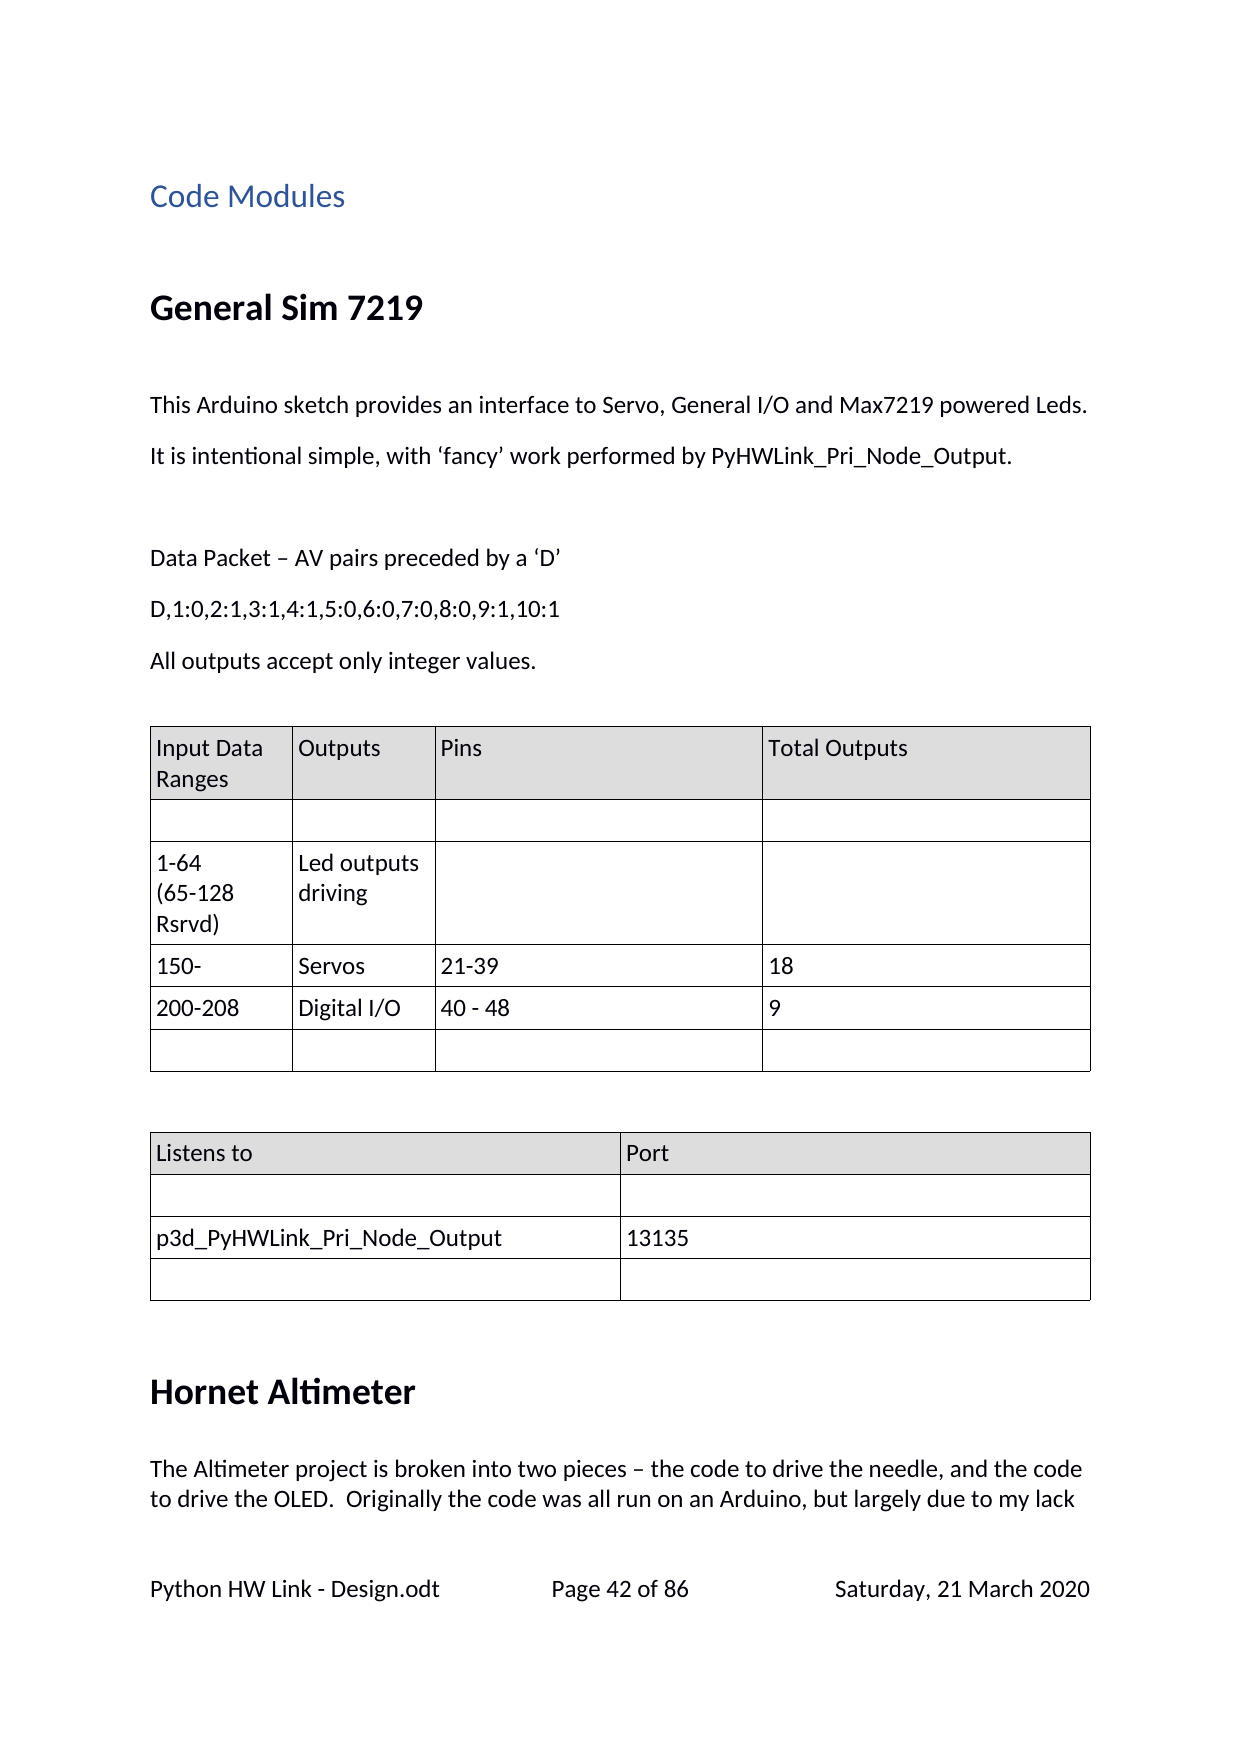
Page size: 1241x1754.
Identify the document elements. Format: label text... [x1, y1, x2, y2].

text D,1:0,2:1,3:1,4:1,5:0,6:0,7:0,8:0,9:1,10:1 [150, 594, 1090, 624]
text Data Packet – AV pairs preceded by a ‘D’ [150, 542, 1090, 573]
table_cell Digital I/O [293, 987, 435, 1028]
table_cell [763, 1030, 1090, 1071]
table_cell 150- [151, 945, 292, 986]
text This Arduino sketch provides an interface to Servo, General I/O and Max7219 powered Leds. [150, 389, 1090, 419]
subtitle Code Modules [150, 175, 1090, 216]
table_cell [436, 842, 762, 944]
table_cell [621, 1175, 1090, 1216]
table_header Listens to [151, 1133, 620, 1174]
table_cell p3d_PyHWLink_Pri_Node_Output [151, 1217, 620, 1258]
text The Altimeter project is broken into two pieces – the code to drive the needle, and the code to drive the OLED. Originally the code was all run on an Arduino, but largely due to my lack [150, 1453, 1090, 1514]
table_cell [151, 1259, 620, 1300]
table_cell [436, 1030, 762, 1071]
table_cell Led outputs driving [293, 842, 435, 944]
table_cell [293, 800, 435, 841]
subtitle General Sim 7219 [150, 284, 1090, 329]
table_cell [293, 1030, 435, 1071]
table_cell [621, 1259, 1090, 1300]
table_cell 18 [763, 945, 1090, 986]
table_header Port [621, 1133, 1090, 1174]
table_cell 1-64 (65-128 Rsrvd) [151, 842, 292, 944]
table_cell [151, 800, 292, 841]
table_header Total Outputs [763, 727, 1090, 799]
table_cell 200-208 [151, 987, 292, 1028]
table_cell [436, 800, 762, 841]
table_header Pins [436, 727, 762, 799]
table_cell Servos [293, 945, 435, 986]
table_cell [151, 1175, 620, 1216]
table_cell [763, 842, 1090, 944]
text All outputs accept only integer values. [150, 645, 1090, 675]
table_cell 21-39 [436, 945, 762, 986]
table_cell 9 [763, 987, 1090, 1028]
table_cell [763, 800, 1090, 841]
table_cell [151, 1030, 292, 1071]
table_cell 40 - 48 [436, 987, 762, 1028]
table_cell 13135 [621, 1217, 1090, 1258]
table_header Outputs [293, 727, 435, 799]
table_header Input Data Ranges [151, 727, 292, 799]
text It is intentional simple, with ‘fancy’ work performed by PyHWLink_Pri_Node_Output. [150, 440, 1090, 471]
subtitle Hornet Altimeter [150, 1368, 1090, 1414]
